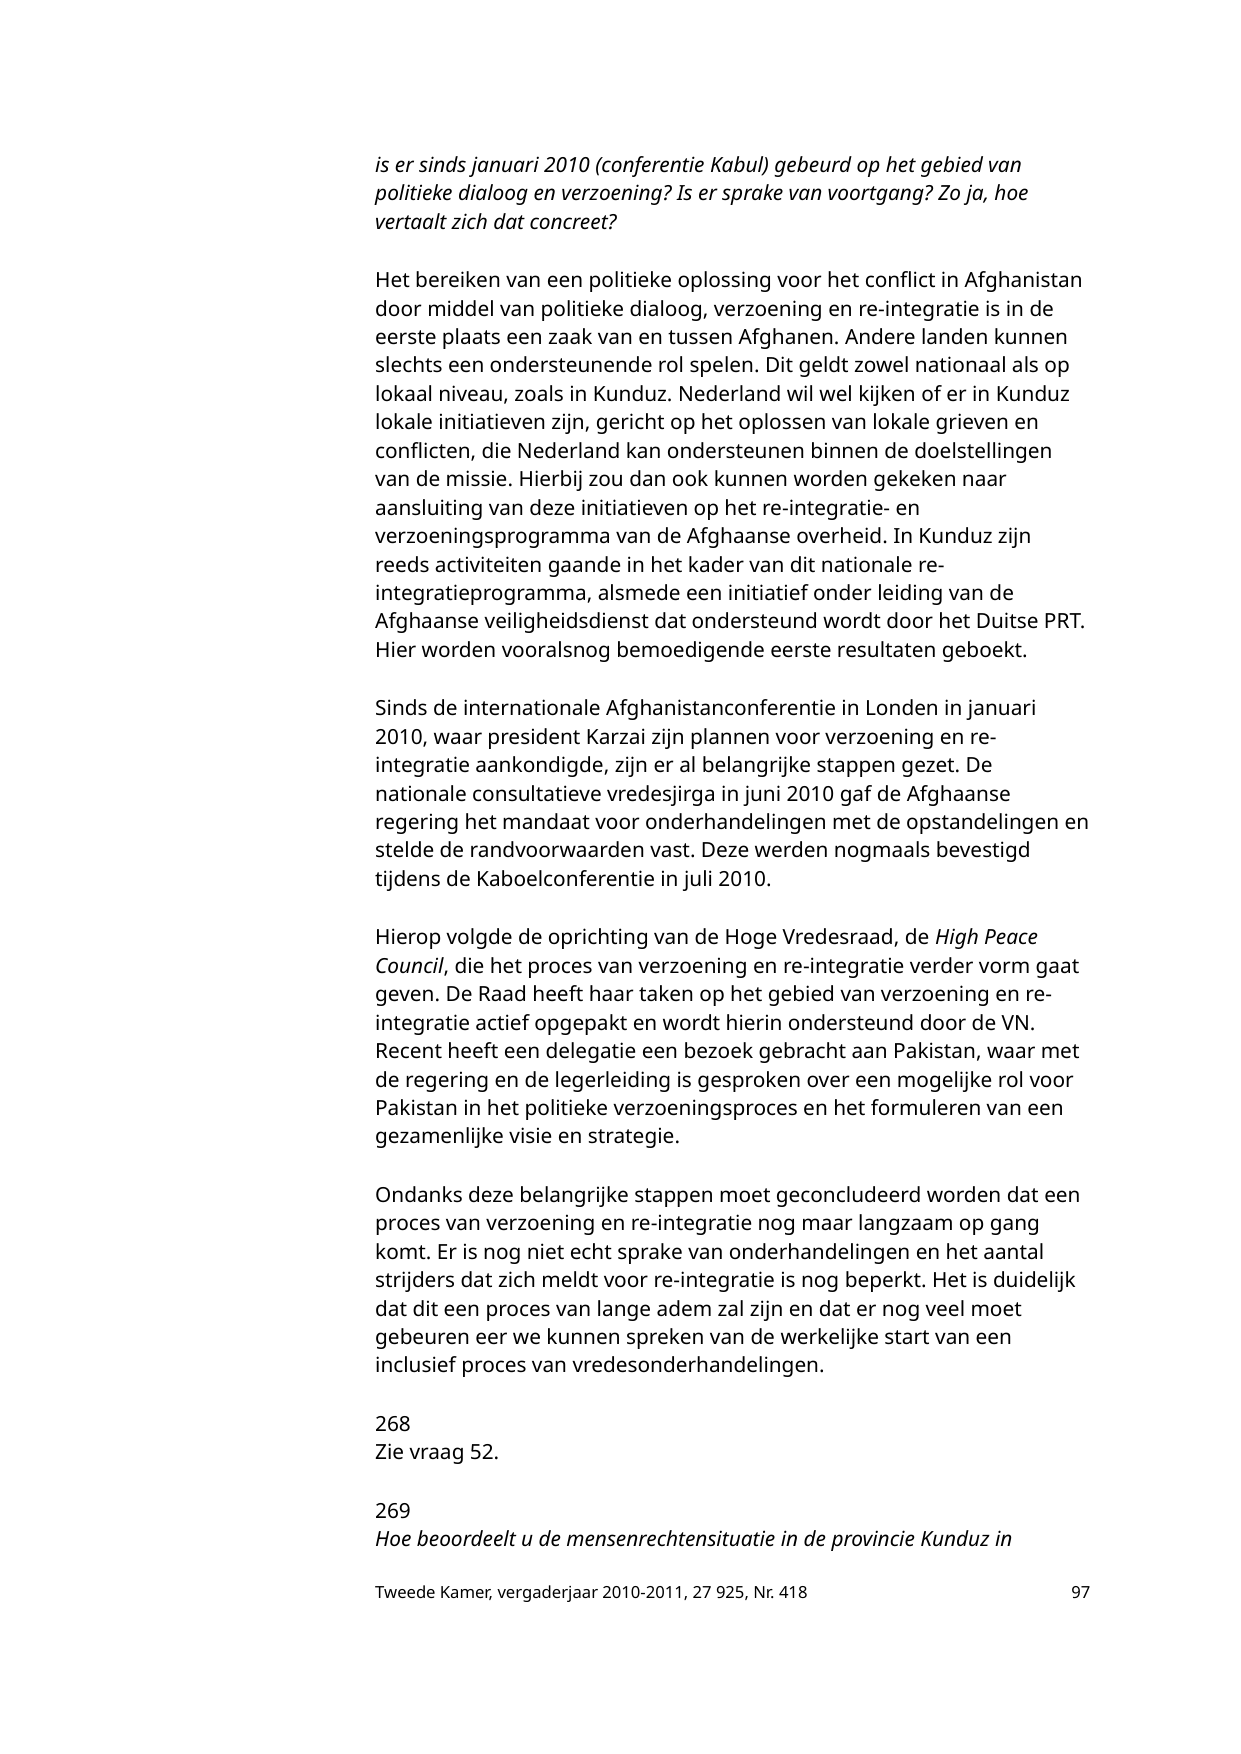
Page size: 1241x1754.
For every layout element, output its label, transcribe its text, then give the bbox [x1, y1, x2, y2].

text Ondanks deze belangrijke stappen moet geconcludeerd worden dat een proces van verzoening en re-integratie nog maar langzaam op gang komt. Er is nog niet echt sprake van onderhandelingen en het aantal strijders dat zich meldt voor re-integratie is nog beperkt. Het is duidelijk dat dit een proces van lange adem zal zijn en dat er nog veel moet gebeuren eer we kunnen spreken van de werkelijke start van een inclusief proces van vredesonderhandelingen. [375, 1180, 1090, 1379]
text Sinds de internationale Afghanistanconferentie in Londen in januari 2010, waar president Karzai zijn plannen voor verzoening en re-integratie aankondigde, zijn er al belangrijke stappen gezet. De nationale consultatieve vredesjirga in juni 2010 gaf de Afghaanse regering het mandaat voor onderhandelingen met de opstandelingen en stelde de randvoorwaarden vast. Deze werden nogmaals bevestigd tijdens de Kaboelconferentie in juli 2010. [375, 693, 1090, 892]
text is er sinds januari 2010 (conferentie Kabul) gebeurd op het gebied van politieke dialoog en verzoening? Is er sprake van voortgang? Zo ja, hoe vertaalt zich dat concreet? [375, 150, 1090, 235]
text Hierop volgde de oprichting van de Hoge Vredesraad, de High Peace Council, die het proces van verzoening en re-integratie verder vorm gaat geven. De Raad heeft haar taken op het gebied van verzoening en re-integratie actief opgepakt en wordt hierin ondersteund door de VN. Recent heeft een delegatie een bezoek gebracht aan Pakistan, waar met de regering en de legerleiding is gesproken over een mogelijke rol voor Pakistan in het politieke verzoeningsproces en het formuleren van een gezamenlijke visie en strategie. [375, 922, 1090, 1150]
text Het bereiken van een politieke oplossing voor het conflict in Afghanistan door middel van politieke dialoog, verzoening en re-integratie is in de eerste plaats een zaak van en tussen Afghanen. Andere landen kunnen slechts een ondersteunende rol spelen. Dit geldt zowel nationaal als op lokaal niveau, zoals in Kunduz. Nederland wil wel kijken of er in Kunduz lokale initiatieven zijn, gericht op het oplossen van lokale grieven en conflicten, die Nederland kan ondersteunen binnen de doelstellingen van de missie. Hierbij zou dan ook kunnen worden gekeken naar aansluiting van deze initiatieven op het re-integratie- en verzoeningsprogramma van de Afghaanse overheid. In Kunduz zijn reeds activiteiten gaande in het kader van dit nationale re-integratieprogramma, alsmede een initiatief onder leiding van de Afghaanse veiligheidsdienst dat ondersteund wordt door het Duitse PRT. Hier worden vooralsnog bemoedigende eerste resultaten geboekt. [375, 265, 1090, 663]
text Zie vraag 52. [375, 1437, 1090, 1466]
text Hoe beoordeelt u de mensenrechtensituatie in de provincie Kunduz in [375, 1524, 1090, 1553]
text 269 [375, 1496, 1090, 1524]
text 268 [375, 1409, 1090, 1437]
